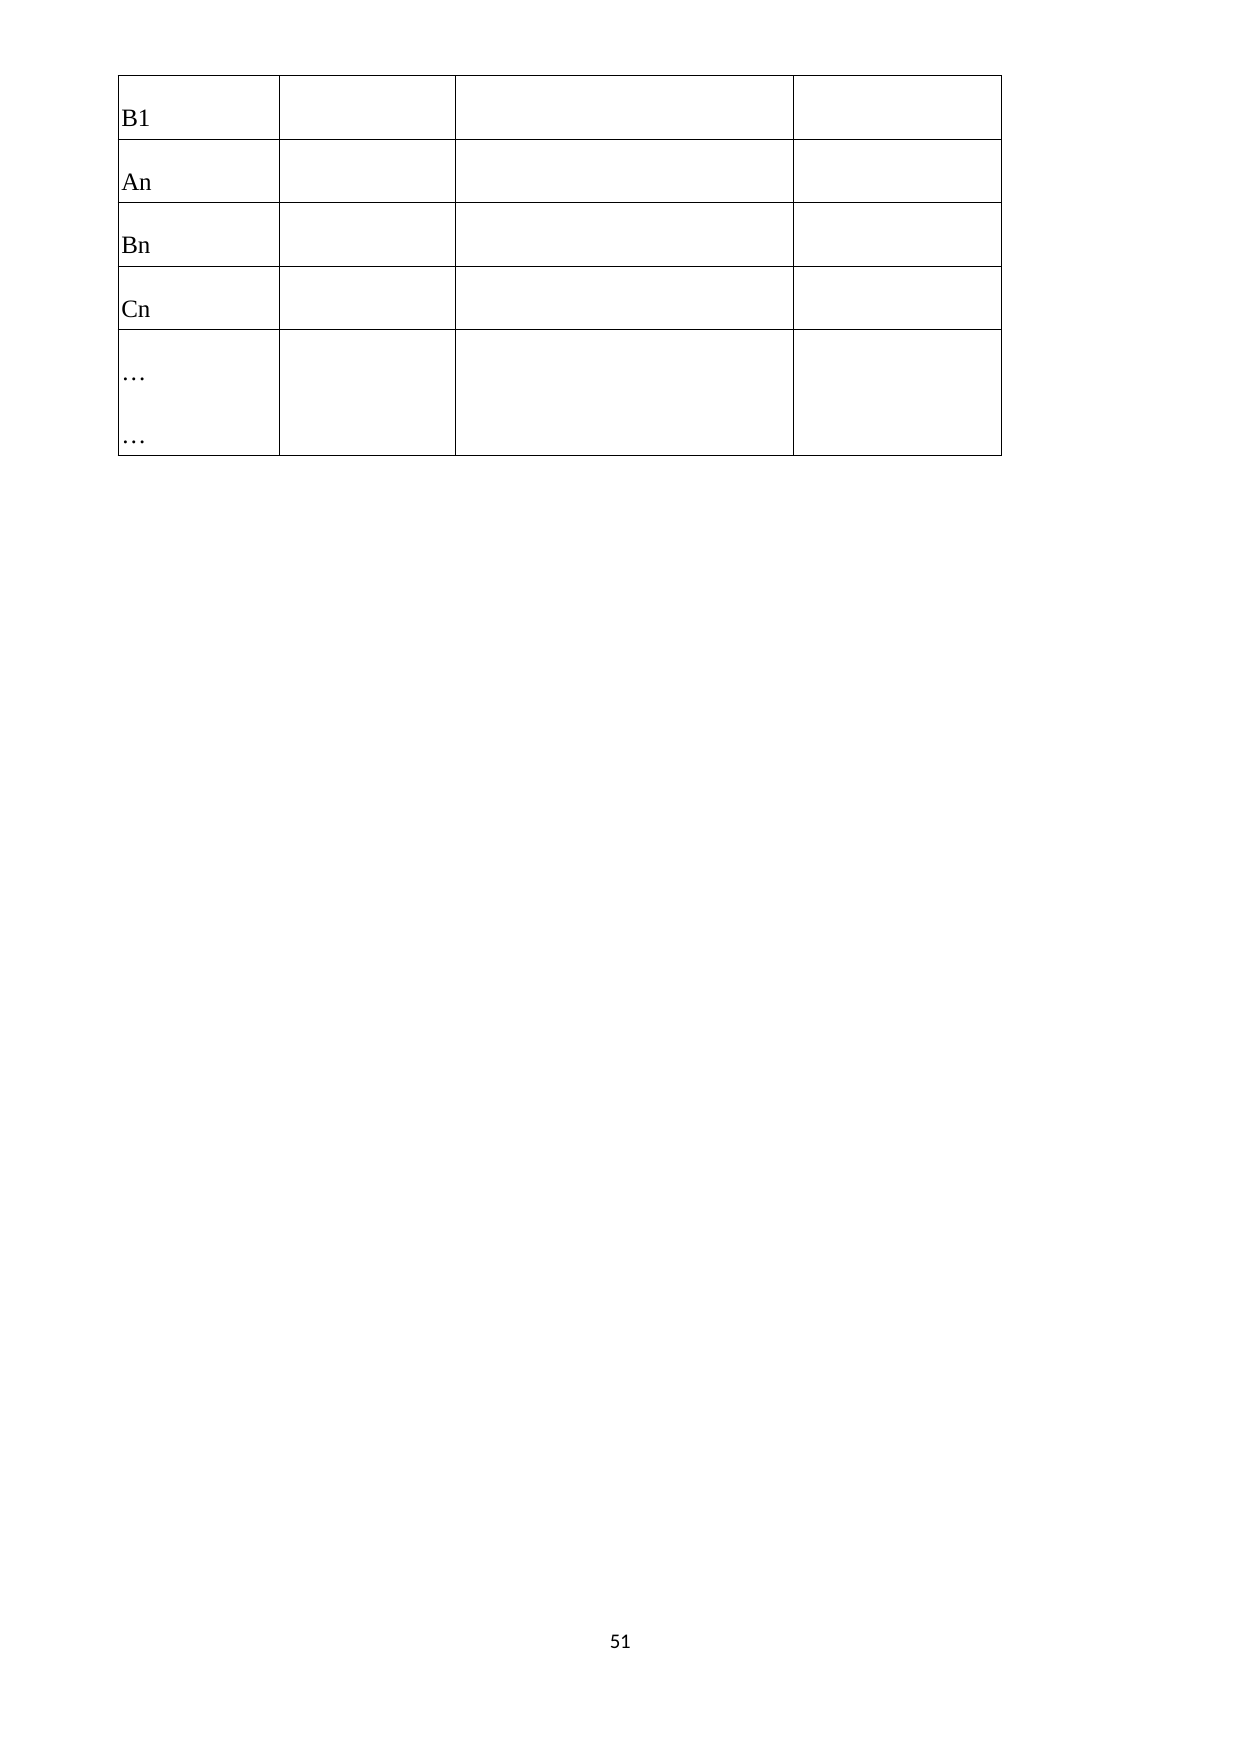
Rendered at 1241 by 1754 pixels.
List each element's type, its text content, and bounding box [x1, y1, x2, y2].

table_cell [280, 140, 455, 202]
table_cell [794, 140, 1001, 202]
table_cell [456, 203, 793, 266]
table_cell [794, 76, 1001, 138]
table_cell … … [119, 330, 279, 455]
table_cell B1 [119, 76, 279, 138]
table_cell Bn [119, 203, 279, 266]
table_cell [794, 267, 1001, 329]
table_cell [280, 267, 455, 329]
table_cell [794, 203, 1001, 266]
table_cell An [119, 140, 279, 202]
table_cell [280, 76, 455, 138]
table_cell [456, 330, 793, 455]
table_cell [280, 203, 455, 266]
table_cell Cn [119, 267, 279, 329]
table_cell [280, 330, 455, 455]
table_cell [456, 76, 793, 138]
table_cell [456, 140, 793, 202]
table_cell [456, 267, 793, 329]
table_cell [794, 330, 1001, 455]
